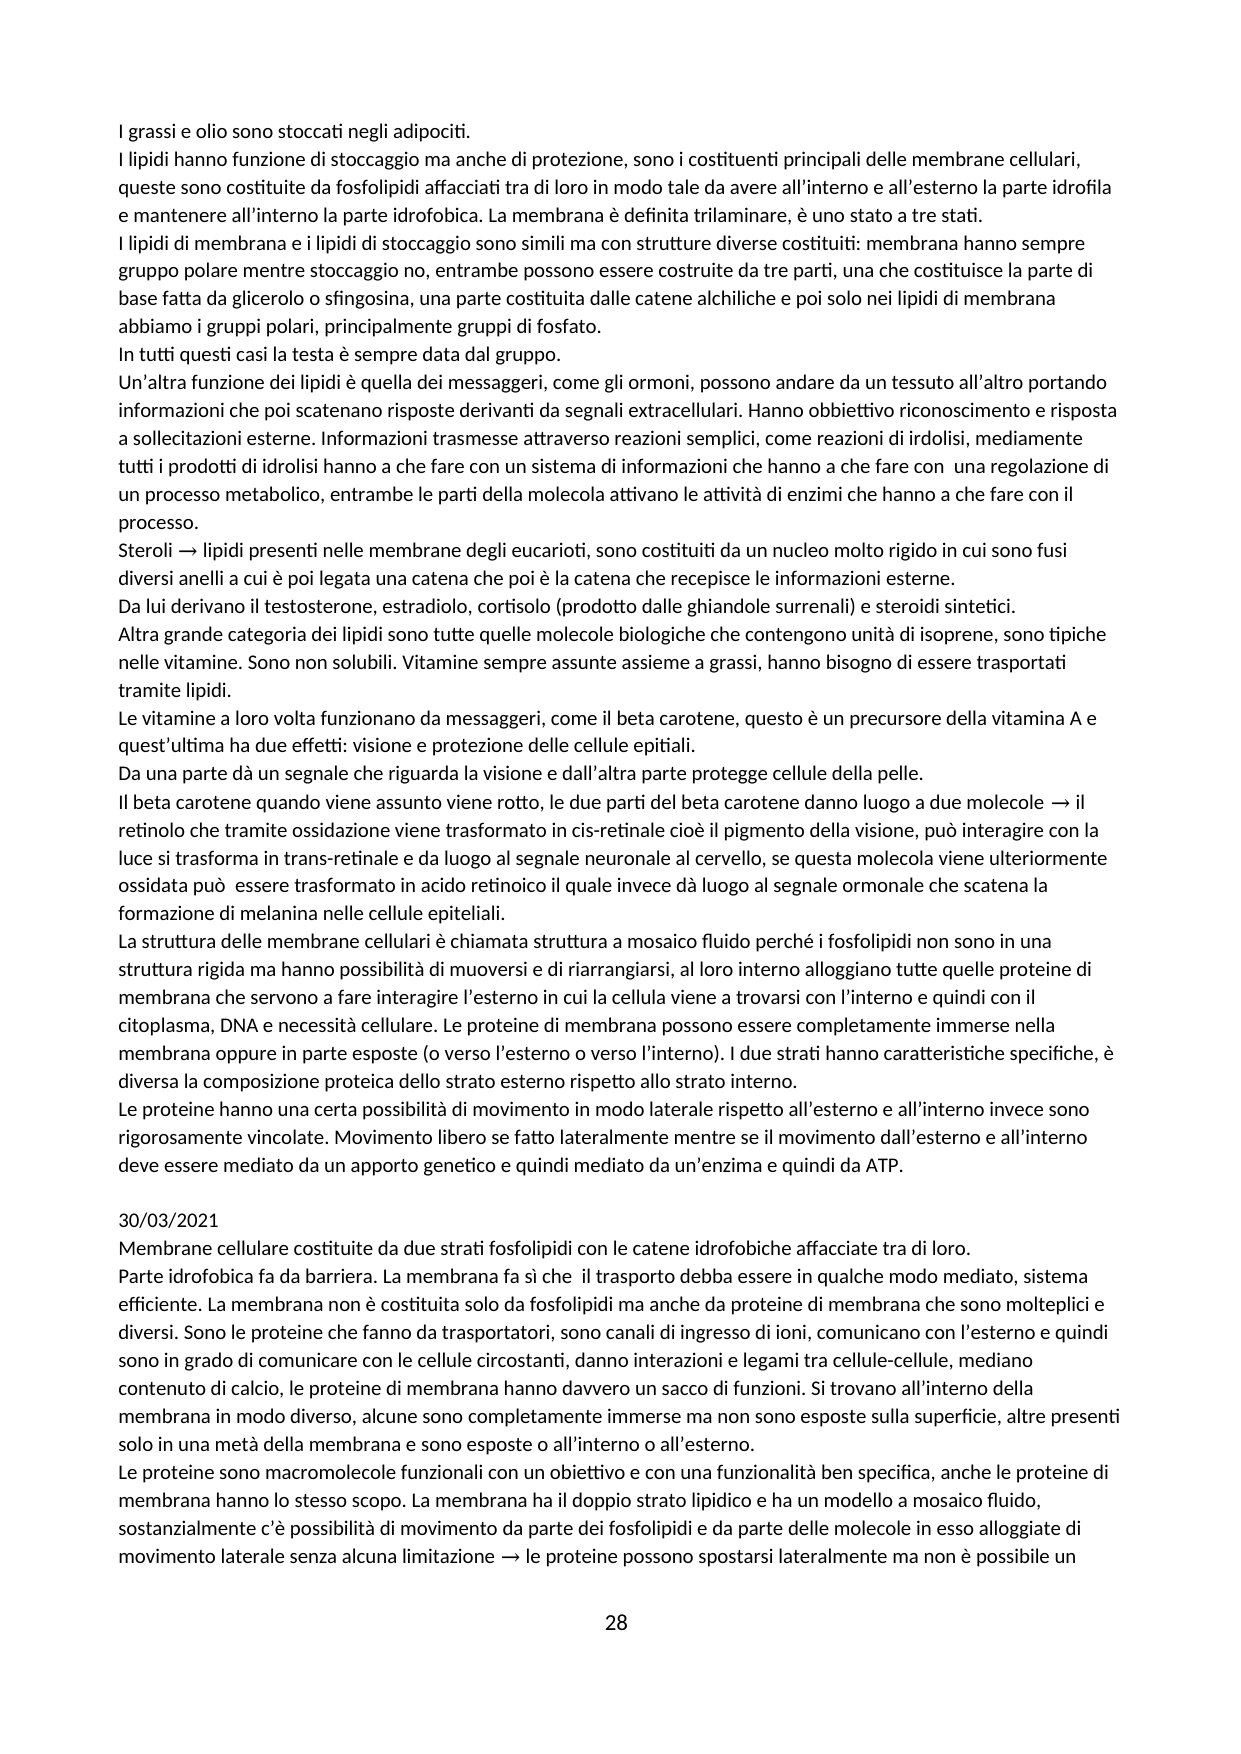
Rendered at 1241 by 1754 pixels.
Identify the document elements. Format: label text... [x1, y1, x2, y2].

text I grassi e olio sono stoccati negli adipociti. I lipidi hanno funzione di stoccaggio ma anche di protezione, sono i costituenti principali delle membrane cellulari, queste sono costituite da fosfolipidi affacciati tra di loro in modo tale da avere all’interno e all’esterno la parte idrofila e mantenere all’interno la parte idrofobica. La membrana è definita trilaminare, è uno stato a tre stati. I lipidi di membrana e i lipidi di stoccaggio sono simili ma con strutture diverse costituiti: membrana hanno sempre gruppo polare mentre stoccaggio no, entrambe possono essere costruite da tre parti, una che costituisce la parte di base fatta da glicerolo o sfingosina, una parte costituita dalle catene alchiliche e poi solo nei lipidi di membrana abbiamo i gruppi polari, principalmente gruppi di fosfato. In tutti questi casi la testa è sempre data dal gruppo. Un’altra funzione dei lipidi è quella dei messaggeri, come gli ormoni, possono andare da un tessuto all’altro portando informazioni che poi scatenano risposte derivanti da segnali extracellulari. Hanno obbiettivo riconoscimento e risposta a sollecitazioni esterne. Informazioni trasmesse attraverso reazioni semplici, come reazioni di irdolisi, mediamente tutti i prodotti di idrolisi hanno a che fare con un sistema di informazioni che hanno a che fare con una regolazione di un processo metabolico, entrambe le parti della molecola attivano le attività di enzimi che hanno a che fare con il processo. Steroli → lipidi presenti nelle membrane degli eucarioti, sono costituiti da un nucleo molto rigido in cui sono fusi diversi anelli a cui è poi legata una catena che poi è la catena che recepisce le informazioni esterne. Da lui derivano il testosterone, estradiolo, cortisolo (prodotto dalle ghiandole surrenali) e steroidi sintetici. Altra grande categoria dei lipidi sono tutte quelle molecole biologiche che contengono unità di isoprene, sono tipiche nelle vitamine. Sono non solubili. Vitamine sempre assunte assieme a grassi, hanno bisogno di essere trasportati tramite lipidi. Le vitamine a loro volta funzionano da messaggeri, come il beta carotene, questo è un precursore della vitamina A e quest’ultima ha due effetti: visione e protezione delle cellule epitiali. Da una parte dà un segnale che riguarda la visione e dall’altra parte protegge cellule della pelle. Il beta carotene quando viene assunto viene rotto, le due parti del beta carotene danno luogo a due molecole → il retinolo che tramite ossidazione viene trasformato in cis-retinale cioè il pigmento della visione, può interagire con la luce si trasforma in trans-retinale e da luogo al segnale neuronale al cervello, se questa molecola viene ulteriormente ossidata può essere trasformato in acido retinoico il quale invece dà luogo al segnale ormonale che scatena la formazione di melanina nelle cellule epiteliali. La struttura delle membrane cellulari è chiamata struttura a mosaico fluido perché i fosfolipidi non sono in una struttura rigida ma hanno possibilità di muoversi e di riarrangiarsi, al loro interno alloggiano tutte quelle proteine di membrana che servono a fare interagire l’esterno in cui la cellula viene a trovarsi con l’interno e quindi con il citoplasma, DNA e necessità cellulare. Le proteine di membrana possono essere completamente immerse nella membrana oppure in parte esposte (o verso l’esterno o verso l’interno). I due strati hanno caratteristiche specifiche, è diversa la composizione proteica dello strato esterno rispetto allo strato interno. Le proteine hanno una certa possibilità di movimento in modo laterale rispetto all’esterno e all’interno invece sono rigorosamente vincolate. Movimento libero se fatto lateralmente mentre se il movimento dall’esterno e all’interno deve essere mediato da un apporto genetico e quindi mediato da un’enzima e quindi da ATP. 30/03/2021 Membrane cellulare costituite da due strati fosfolipidi con le catene idrofobiche affacciate tra di loro. Parte idrofobica fa da barriera. La membrana fa sì che il trasporto debba essere in qualche modo mediato, sistema efficiente. La membrana non è costituita solo da fosfolipidi ma anche da proteine di membrana che sono molteplici e diversi. Sono le proteine che fanno da trasportatori, sono canali di ingresso di ioni, comunicano con l’esterno e quindi sono in grado di comunicare con le cellule circostanti, danno interazioni e legami tra cellule-cellule, mediano contenuto di calcio, le proteine di membrana hanno davvero un sacco di funzioni. Si trovano all’interno della membrana in modo diverso, alcune sono completamente immerse ma non sono esposte sulla superficie, altre presenti solo in una metà della membrana e sono esposte o all’interno o all’esterno. Le proteine sono macromolecole funzionali con un obiettivo e con una funzionalità ben specifica, anche le proteine di membrana hanno lo stesso scopo. La membrana ha il doppio strato lipidico e ha un modello a mosaico fluido, sostanzialmente c’è possibilità di movimento da parte dei fosfolipidi e da parte delle molecole in esso alloggiate di movimento laterale senza alcuna limitazione → le proteine possono spostarsi lateralmente ma non è possibile un [118, 118, 1122, 1568]
